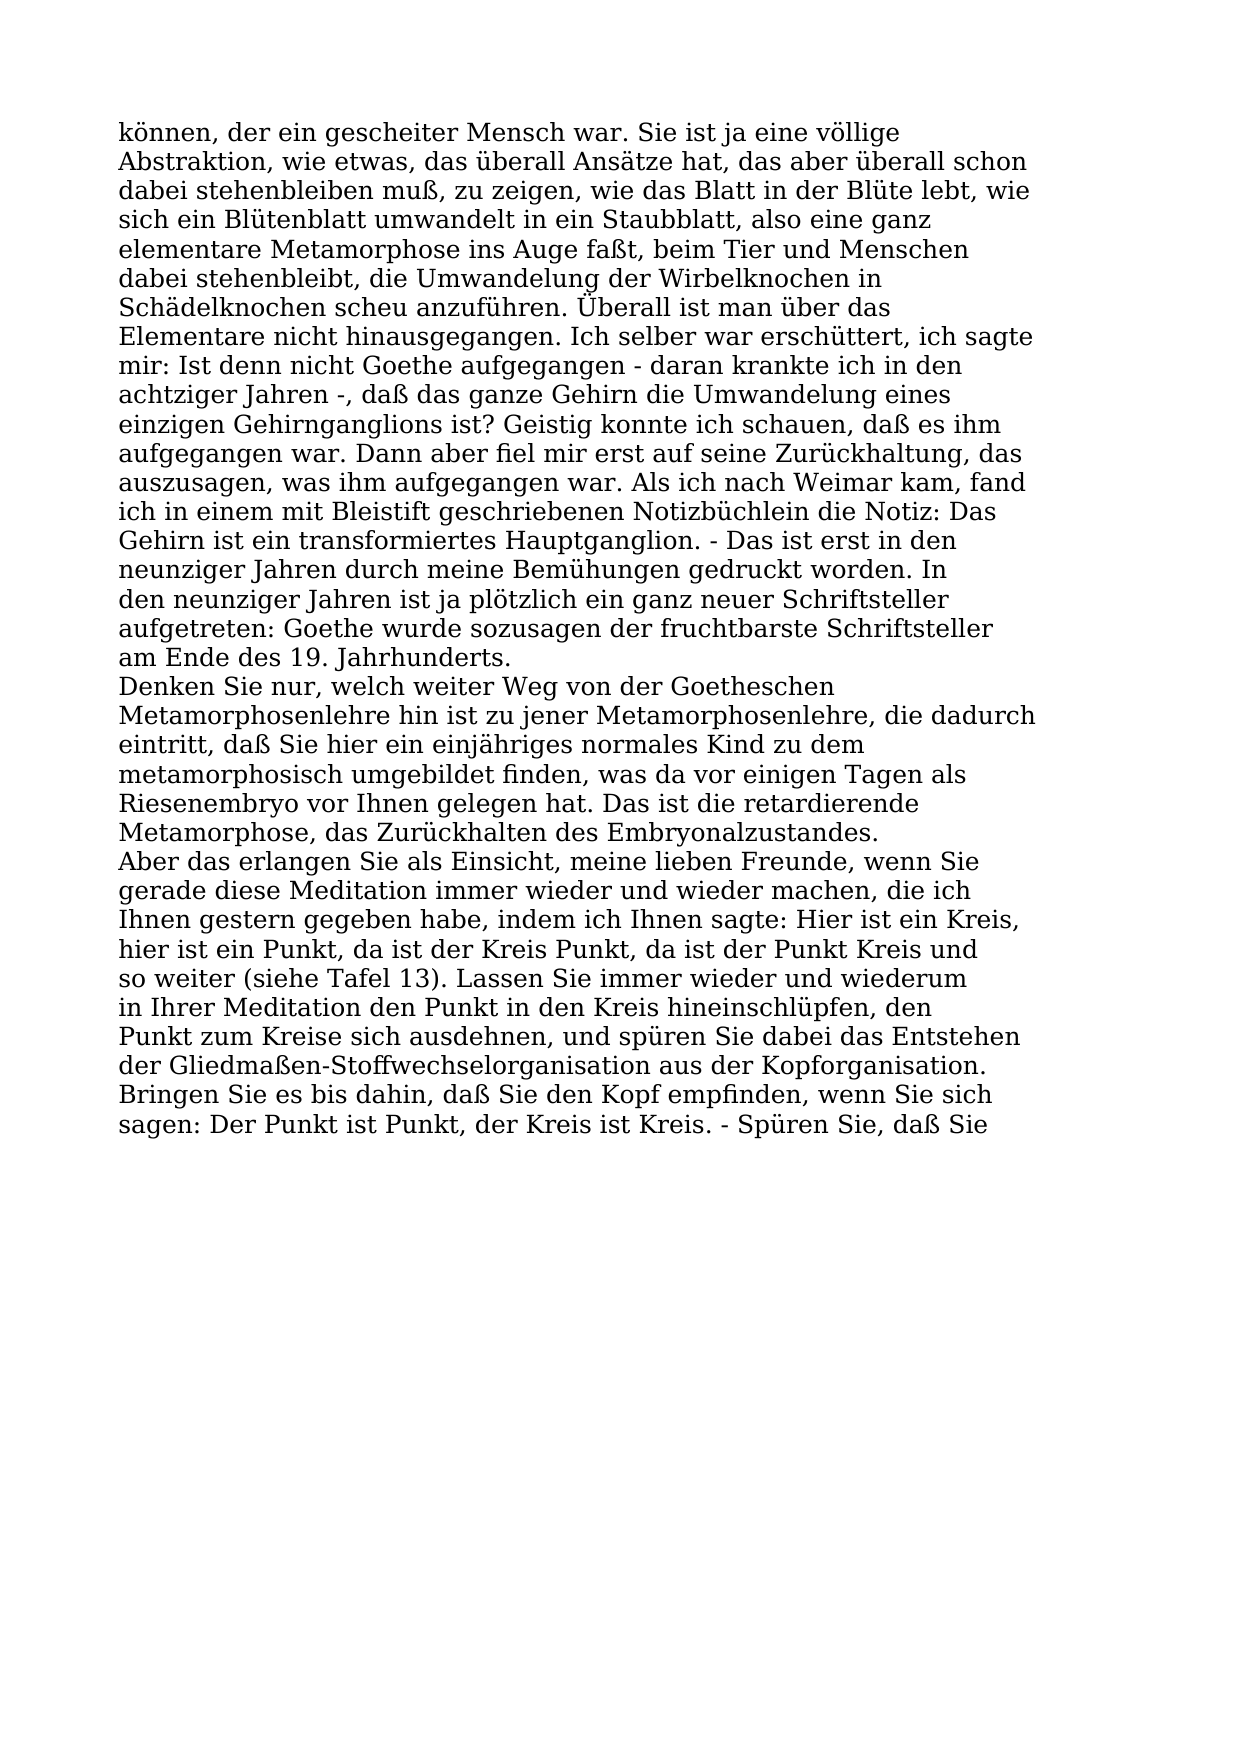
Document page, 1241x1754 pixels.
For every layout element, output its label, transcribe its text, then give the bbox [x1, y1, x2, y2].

text dabei stehenbleiben muß, zu zeigen, wie das Blatt in der Blüte lebt, wie [118, 176, 1122, 206]
text sagen: Der Punkt ist Punkt, der Kreis ist Kreis. - Spüren Sie, daß Sie [118, 1110, 1122, 1139]
text metamorphosisch umgebildet finden, was da vor einigen Tagen als [118, 760, 1122, 789]
text Denken Sie nur, welch weiter Weg von der Goetheschen [118, 672, 1122, 701]
text mir: Ist denn nicht Goethe aufgegangen - daran krankte ich in den [118, 351, 1122, 381]
text achtziger Jahren -, daß das ganze Gehirn die Umwandelung eines [118, 381, 1122, 410]
text in Ihrer Meditation den Punkt in den Kreis hineinschlüpfen, den [118, 993, 1122, 1022]
text Metamorphose, das Zurückhalten des Embryonalzustandes. [118, 818, 1122, 847]
text elementare Metamorphose ins Auge faßt, beim Tier und Menschen [118, 235, 1122, 264]
text Elementare nicht hinausgegangen. Ich selber war erschüttert, ich sagte [118, 322, 1122, 351]
text eintritt, daß Sie hier ein einjähriges normales Kind zu dem [118, 731, 1122, 760]
text neunziger Jahren durch meine Bemühungen gedruckt worden. In [118, 556, 1122, 585]
text gerade diese Meditation immer wieder und wieder machen, die ich [118, 876, 1122, 906]
text Aber das erlangen Sie als Einsicht, meine lieben Freunde, wenn Sie [118, 847, 1122, 876]
text Schädelknochen scheu anzuführen. Überall ist man über das [118, 293, 1122, 322]
text aufgetreten: Goethe wurde sozusagen der fruchtbarste Schriftsteller [118, 614, 1122, 643]
text so weiter (siehe Tafel 13). Lassen Sie immer wieder und wiederum [118, 964, 1122, 993]
text Punkt zum Kreise sich ausdehnen, und spüren Sie dabei das Entstehen [118, 1022, 1122, 1051]
text Ihnen gestern gegeben habe, indem ich Ihnen sagte: Hier ist ein Kreis, [118, 906, 1122, 935]
text hier ist ein Punkt, da ist der Kreis Punkt, da ist der Punkt Kreis und [118, 935, 1122, 964]
text Metamorphosenlehre hin ist zu jener Metamorphosenlehre, die dadurch [118, 701, 1122, 731]
text Riesenembryo vor Ihnen gelegen hat. Das ist die retardierende [118, 789, 1122, 818]
text ich in einem mit Bleistift geschriebenen Notizbüchlein die Notiz: Das [118, 497, 1122, 526]
text der Gliedmaßen-Stoffwechselorganisation aus der Kopforganisation. [118, 1051, 1122, 1081]
text auszusagen, was ihm aufgegangen war. Als ich nach Weimar kam, fand [118, 468, 1122, 497]
text einzigen Gehirnganglions ist? Geistig konnte ich schauen, daß es ihm [118, 410, 1122, 439]
text Gehirn ist ein transformiertes Hauptganglion. - Das ist erst in den [118, 526, 1122, 556]
text Bringen Sie es bis dahin, daß Sie den Kopf empfinden, wenn Sie sich [118, 1081, 1122, 1110]
text am Ende des 19. Jahrhunderts. [118, 643, 1122, 672]
text sich ein Blütenblatt umwandelt in ein Staubblatt, also eine ganz [118, 206, 1122, 235]
text aufgegangen war. Dann aber fiel mir erst auf seine Zurückhaltung, das [118, 439, 1122, 468]
text können, der ein gescheiter Mensch war. Sie ist ja eine völlige [118, 118, 1122, 147]
text Abstraktion, wie etwas, das überall Ansätze hat, das aber überall schon [118, 147, 1122, 176]
text dabei stehenbleibt, die Umwandelung der Wirbelknochen in [118, 264, 1122, 293]
text den neunziger Jahren ist ja plötzlich ein ganz neuer Schriftsteller [118, 585, 1122, 614]
